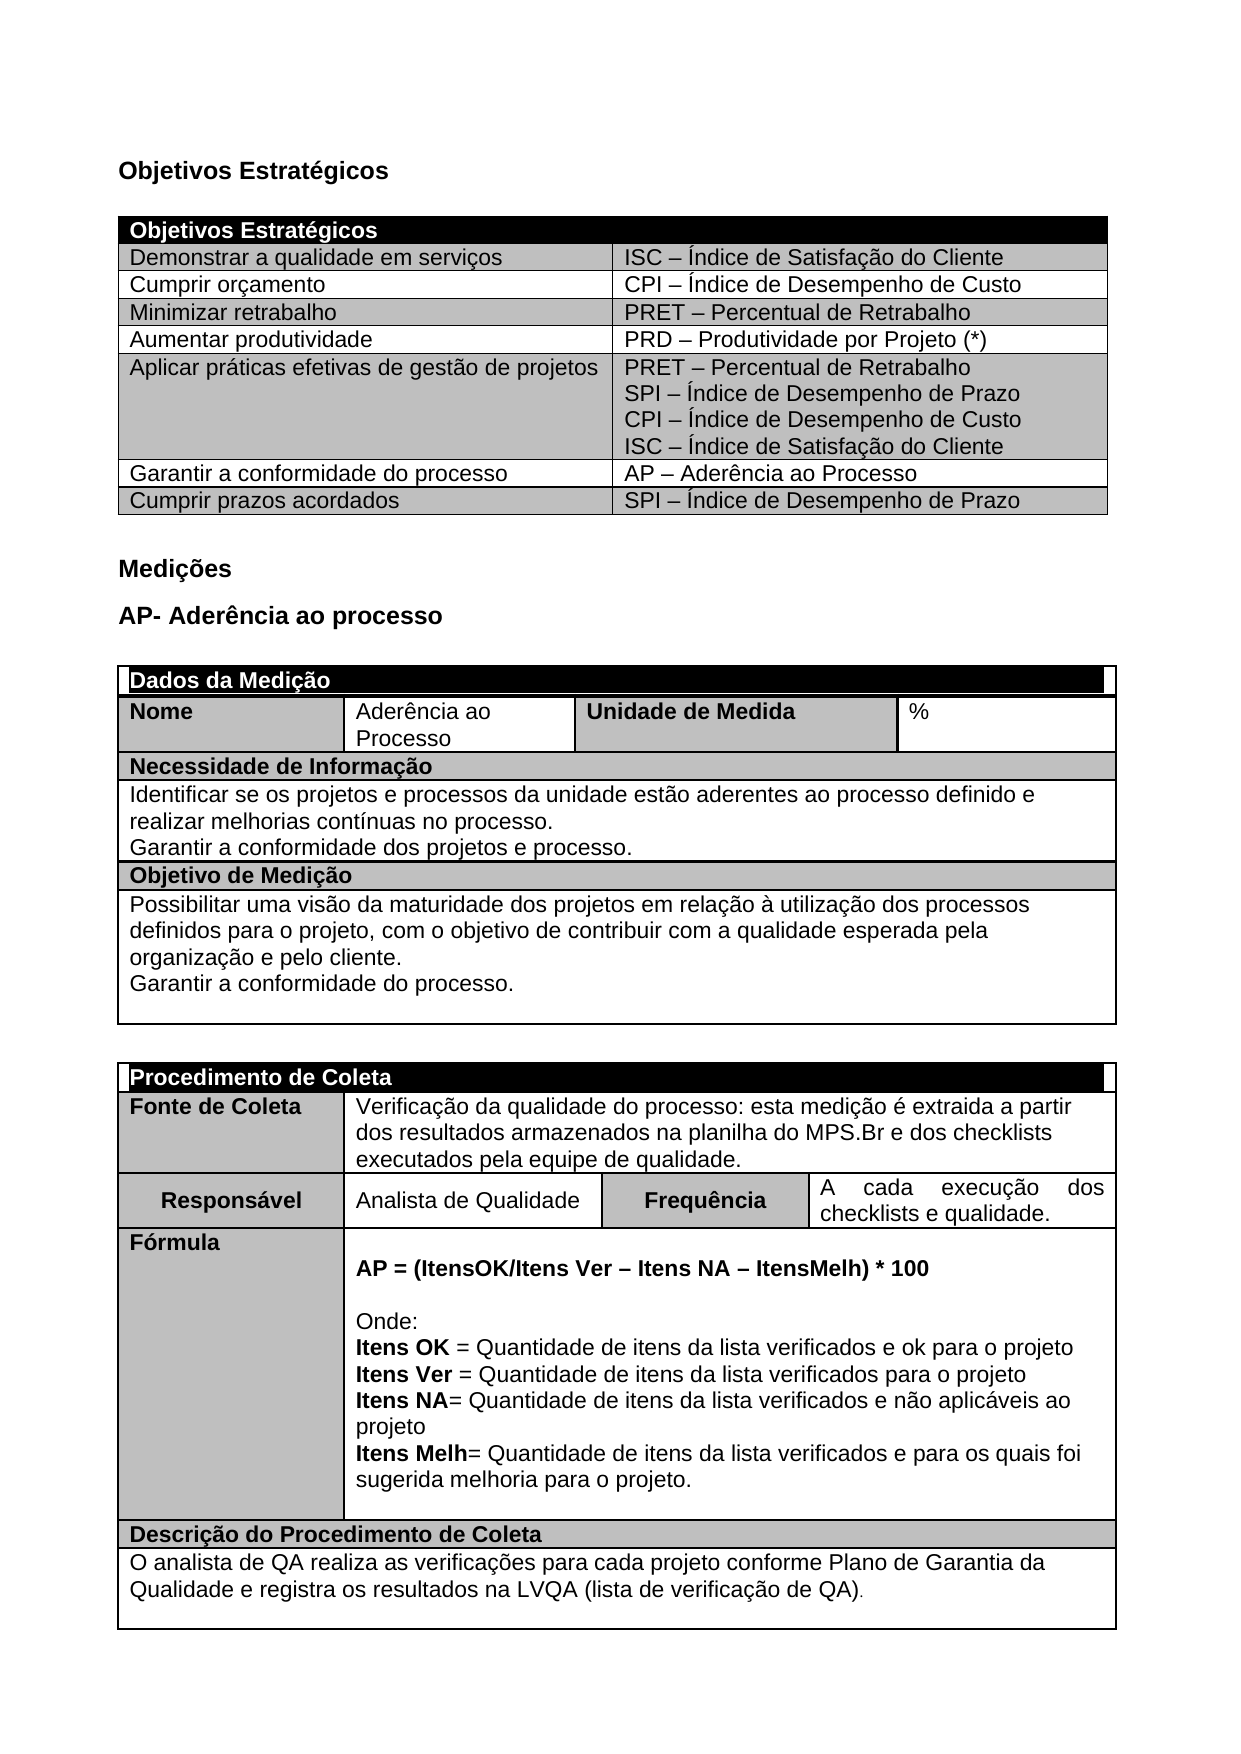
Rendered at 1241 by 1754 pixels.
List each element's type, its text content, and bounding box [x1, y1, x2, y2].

table_cell A cada execução dos checklists e qualidade. [810, 1174, 1115, 1227]
table_cell AP – Aderência ao Processo [613, 460, 1107, 486]
table_cell PRET – Percentual de Retrabalho SPI – Índice de Desempenho de Prazo CPI – Índice de Desempenho de Custo ISC – Índice de Satisfação do Cliente [613, 354, 1107, 459]
table_cell SPI – Índice de Desempenho de Prazo [613, 488, 1107, 514]
table_cell % [899, 698, 1115, 751]
table_cell O analista de QA realiza as verificações para cada projeto conforme Plano de Garantia da Qualidade e registra os resultados na LVQA (lista de verificação de QA). [119, 1549, 1115, 1628]
table_cell Aumentar produtividade [119, 326, 612, 353]
subtitle Objetivos Estratégicos [118, 156, 1122, 184]
table_cell AP = (ItensOK/Itens Ver – Itens NA – ItensMelh) * 100 Onde: Itens OK = Quantidade de itens da lista verificados e ok para o projeto Itens Ver = Quantidade de itens da lista verificados para o projeto Itens NA= Quantidade de itens da lista verificados e não aplicáveis ao projeto Itens Melh= Quantidade de itens da lista verificados e para os quais foi sugerida melhoria para o projeto. [345, 1229, 1115, 1519]
table_cell PRET – Percentual de Retrabalho [613, 299, 1107, 325]
table_cell Fonte de Coleta [119, 1093, 343, 1172]
table_cell PRD – Produtividade por Projeto (*) [613, 326, 1107, 353]
table_cell Unidade de Medida [576, 698, 896, 751]
table_cell Fórmula [119, 1229, 343, 1519]
table_cell Objetivo de Medição [119, 863, 1115, 889]
table_cell Necessidade de Informação [119, 753, 1115, 779]
table_cell Responsável [119, 1174, 343, 1227]
table_cell Aderência ao Processo [345, 698, 574, 751]
table_cell Cumprir orçamento [119, 271, 612, 298]
subtitle Medições [118, 554, 1122, 582]
table_cell Aplicar práticas efetivas de gestão de projetos [119, 354, 612, 459]
table_cell ISC – Índice de Satisfação do Cliente [613, 244, 1107, 270]
table_cell Analista de Qualidade [345, 1174, 601, 1227]
table_cell Nome [119, 698, 343, 751]
table_cell Minimizar retrabalho [119, 299, 612, 325]
table_header Objetivos Estratégicos [119, 217, 1107, 243]
table_cell Possibilitar uma visão da maturidade dos projetos em relação à utilização dos processos definidos para o projeto, com o objetivo de contribuir com a qualidade esperada pela organização e pelo cliente. Garantir a conformidade do processo. [119, 891, 1115, 1023]
table_cell Descrição do Procedimento de Coleta [119, 1521, 1115, 1547]
subtitle AP- Aderência ao processo [118, 601, 1122, 630]
table_cell CPI – Índice de Desempenho de Custo [613, 271, 1107, 298]
table_cell Cumprir prazos acordados [119, 488, 612, 514]
table_cell Verificação da qualidade do processo: esta medição é extraida a partir dos resultados armazenados na planilha do MPS.Br e dos checklists executados pela equipe de qualidade. [345, 1093, 1115, 1172]
table_cell Garantir a conformidade do processo [119, 460, 612, 486]
table_cell Demonstrar a qualidade em serviços [119, 244, 612, 270]
table_cell Frequência [603, 1174, 808, 1227]
table_cell Identificar se os projetos e processos da unidade estão aderentes ao processo definido e realizar melhorias contínuas no processo. Garantir a conformidade dos projetos e processo. [119, 781, 1115, 860]
